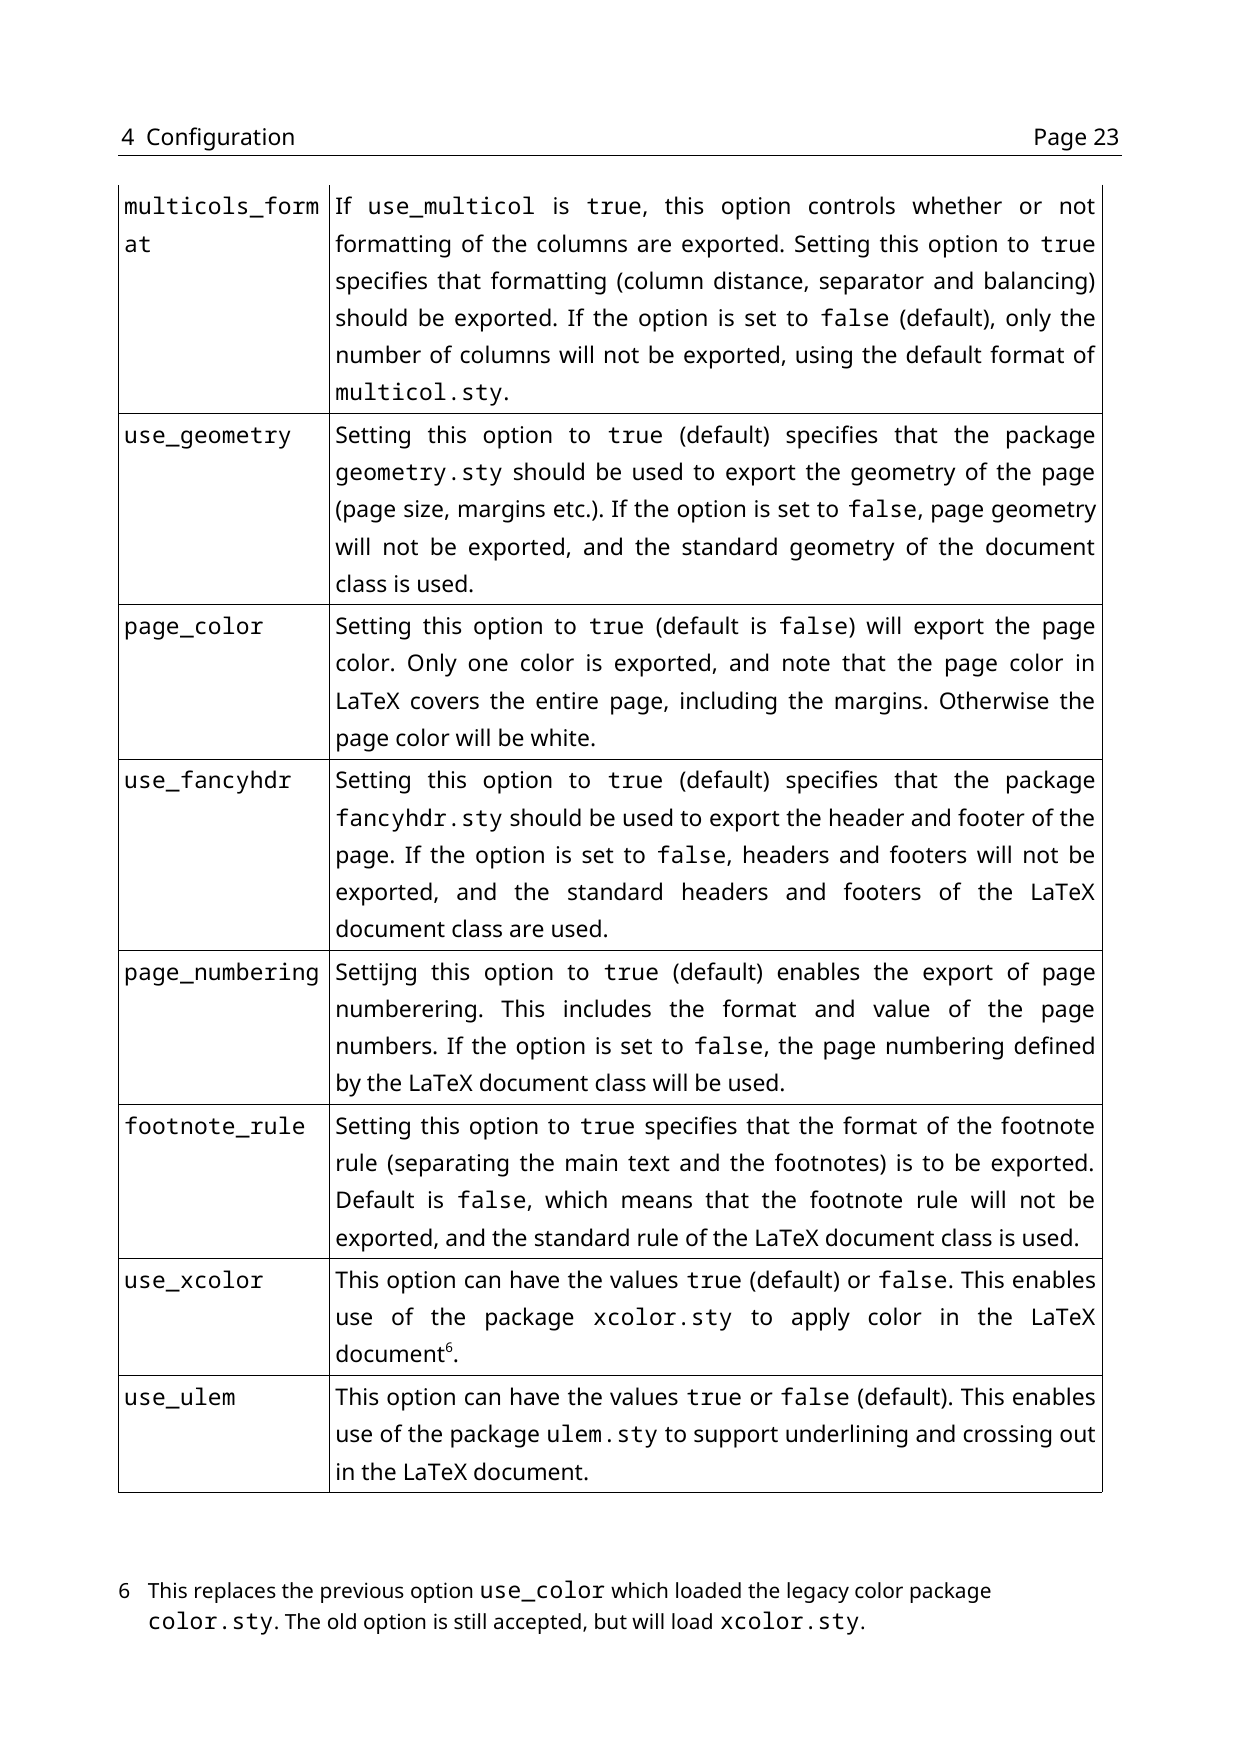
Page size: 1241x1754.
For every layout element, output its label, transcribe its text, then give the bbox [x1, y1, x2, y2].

table_cell footnote_rule [119, 1105, 329, 1258]
table_cell Setting this option to true specifies that the format of the footnote rule (separating the main text and the footnotes) is to be exported. Default is false, which means that the footnote rule will not be exported, and the standard rule of the LaTeX document class is used. [330, 1105, 1102, 1258]
table_cell If use_multicol is true, this option controls whether or not formatting of the columns are exported. Setting this option to true specifies that formatting (column distance, separator and balancing) should be exported. If the option is set to false (default), only the number of columns will not be exported, using the default format of multicol.sty. [330, 185, 1102, 413]
table_cell use_ulem [119, 1376, 329, 1492]
table_cell use_fancyhdr [119, 760, 329, 950]
table_cell multicols_format [119, 185, 329, 413]
table_cell Settijng this option to true (default) enables the export of page numberering. This includes the format and value of the page numbers. If the option is set to false, the page numbering defined by the LaTeX document class will be used. [330, 951, 1102, 1104]
table_cell Setting this option to true (default) specifies that the package geometry.sty should be used to export the geometry of the page (page size, margins etc.). If the option is set to false, page geometry will not be exported, and the standard geometry of the document class is used. [330, 414, 1102, 604]
table_cell This option can have the values true or false (default). This enables use of the package ulem.sty to support underlining and crossing out in the LaTeX document. [330, 1376, 1102, 1492]
table_cell use_geometry [119, 414, 329, 604]
table_cell This option can have the values true (default) or false. This enables use of the package xcolor.sty to apply color in the LaTeX document. [330, 1259, 1102, 1375]
table_cell use_xcolor [119, 1259, 329, 1375]
table_cell Setting this option to true (default is false) will export the page color. Only one color is exported, and note that the page color in LaTeX covers the entire page, including the margins. Otherwise the page color will be white. [330, 605, 1102, 759]
table_cell page_numbering [119, 951, 329, 1104]
table_cell page_color [119, 605, 329, 759]
table_cell Setting this option to true (default) specifies that the package fancyhdr.sty should be used to export the header and footer of the page. If the option is set to false, headers and footers will not be exported, and the standard headers and footers of the LaTeX document class are used. [330, 760, 1102, 950]
